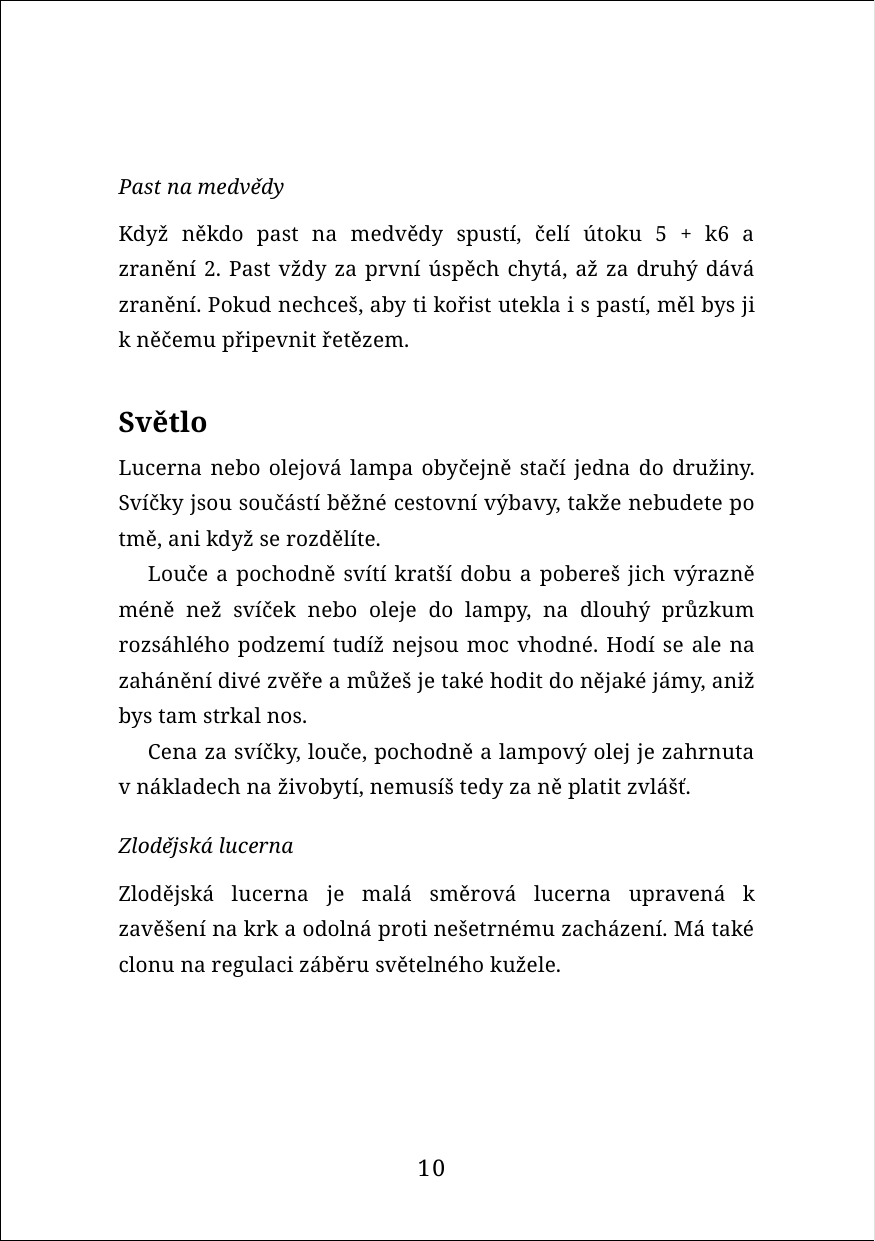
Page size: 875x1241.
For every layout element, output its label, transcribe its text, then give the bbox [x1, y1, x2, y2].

text Lucerna nebo olejová lampa obyčejně stačí jedna do družiny. Svíčky jsou součástí běžné cestovní výbavy, takže nebudete po tmě, ani když se rozdělíte. Louče a pochodně svítí kratší dobu a pobereš jich výrazně méně než svíček nebo oleje do lampy, na dlouhý průzkum rozsáhlého podzemí tudíž nejsou moc vhodné. Hodí se ale na zahánění divé zvěře a můžeš je také hodit do nějaké jámy, aniž bys tam strkal nos. Cena za svíčky, louče, pochodně a lampový olej je zahrnuta v nákladech na živobytí, nemusíš tedy za ně platit zvlášť. [118, 453, 756, 801]
text Zlodějská lucerna [118, 831, 756, 860]
text Zlodějská lucerna je malá směrová lucerna upravená k zavěšení na krk a odolná proti nešetrnému zacházení. Má také clonu na regulaci záběru světelného kužele. [118, 879, 756, 978]
text Když někdo past na medvědy spustí, čelí útoku 5 + k6 a zranění 2. Past vždy za první úspěch chytá, až za druhý dává zranění. Pokud nechceš, aby ti kořist utekla i s pastí, měl bys ji k něčemu připevnit řetězem. [118, 219, 756, 354]
subtitle Světlo [118, 402, 756, 441]
text Past na medvědy [118, 172, 756, 200]
